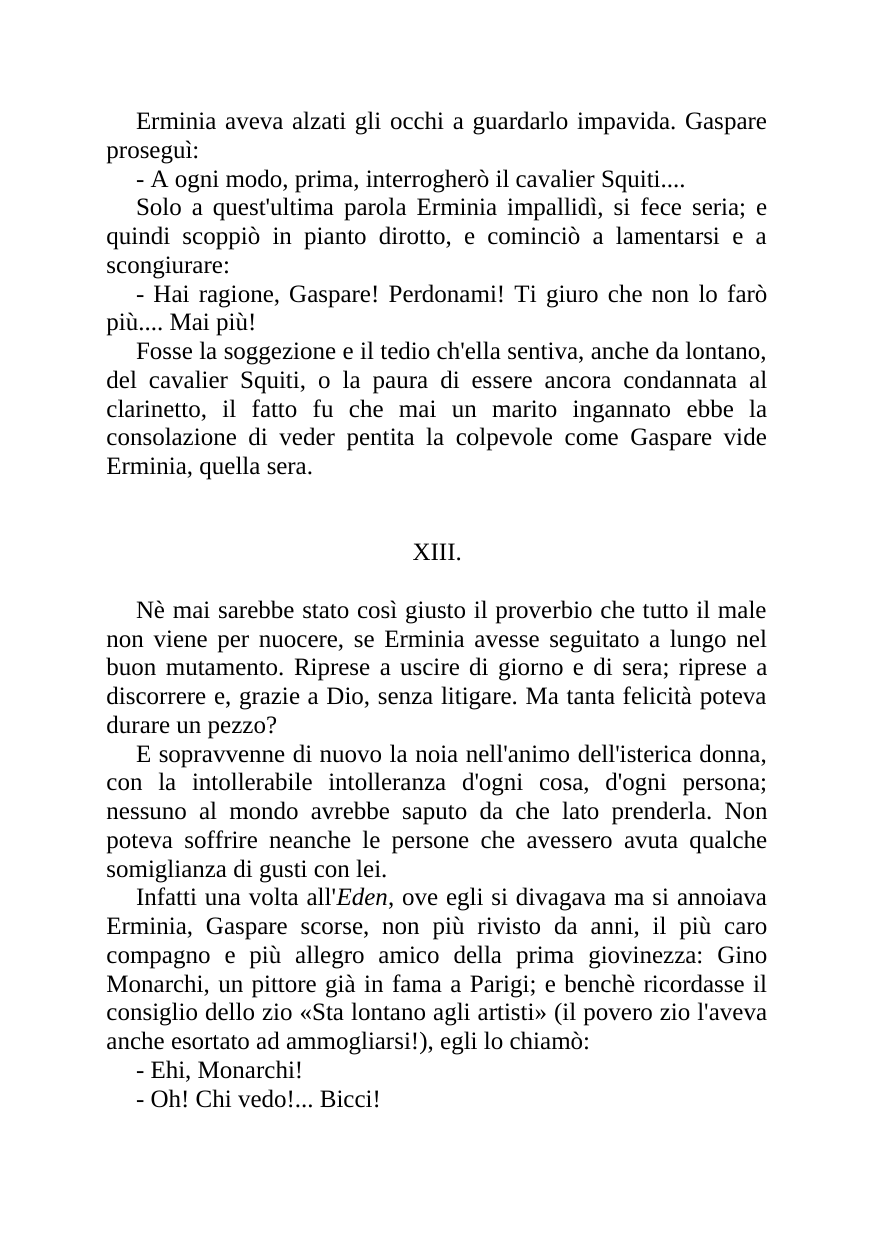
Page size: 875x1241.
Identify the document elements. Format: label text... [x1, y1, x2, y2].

text Infatti una volta all'Eden, ove egli si divagava ma si annoiava Erminia, Gaspare scorse, non più rivisto da anni, il più caro compagno e più allegro amico della prima giovinezza: Gino Monarchi, un pittore già in fama a Parigi; e benchè ricordasse il consiglio dello zio «Sta lontano agli artisti» (il povero zio l'aveva anche esortato ad ammogliarsi!), egli lo chiamò: [106, 882, 768, 1055]
text Fosse la soggezione e il tedio ch'ella sentiva, anche da lontano, del cavalier Squiti, o la paura di essere ancora condannata al clarinetto, il fatto fu che mai un marito ingannato ebbe la consolazione di veder pentita la colpevole come Gaspare vide Erminia, quella sera. [106, 336, 768, 480]
text Erminia aveva alzati gli occhi a guardarlo impavida. Gaspare proseguì: [106, 106, 768, 164]
text - Oh! Chi vedo!... Bicci! [106, 1084, 768, 1112]
text - Ehi, Monarchi! [106, 1055, 768, 1084]
text E sopravvenne di nuovo la noia nell'animo dell'isterica donna, con la intollerabile intolleranza d'ogni cosa, d'ogni persona; nessuno al mondo avrebbe saputo da che lato prenderla. Non poteva soffrire neanche le persone che avessero avuta qualche somiglianza di gusti con lei. [106, 739, 768, 882]
text XIII. [106, 537, 768, 566]
text - Hai ragione, Gaspare! Perdonami! Ti giuro che non lo farò più.... Mai più! [106, 279, 768, 336]
text - A ogni modo, prima, interrogherò il cavalier Squiti.... [106, 164, 768, 192]
text Solo a quest'ultima parola Erminia impallidì, si fece seria; e quindi scoppiò in pianto dirotto, e cominciò a lamentarsi e a scongiurare: [106, 192, 768, 279]
text Nè mai sarebbe stato così giusto il proverbio che tutto il male non viene per nuocere, se Erminia avesse seguitato a lungo nel buon mutamento. Riprese a uscire di giorno e di sera; riprese a discorrere e, grazie a Dio, senza litigare. Ma tanta felicità poteva durare un pezzo? [106, 595, 768, 739]
